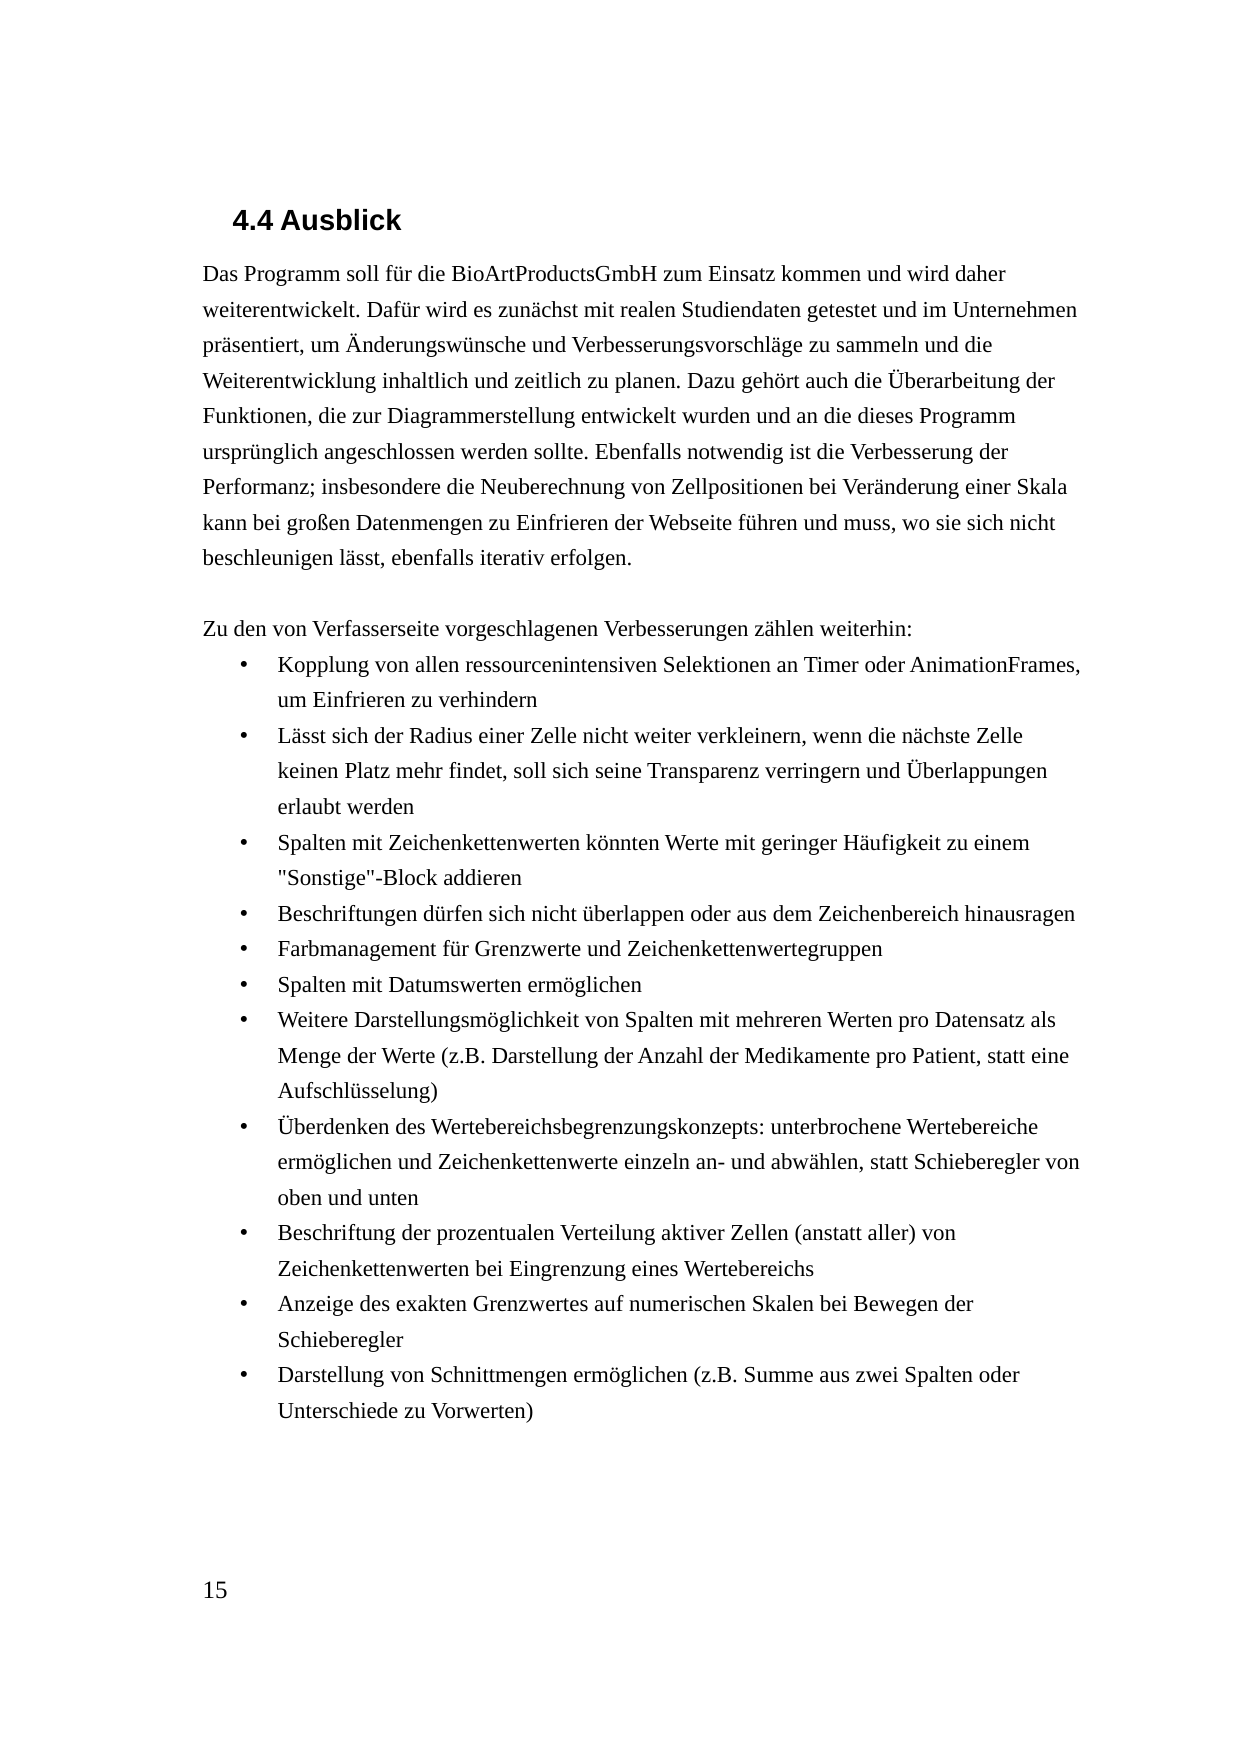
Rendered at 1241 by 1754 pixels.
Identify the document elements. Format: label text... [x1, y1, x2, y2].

text Das Programm soll für die BioArtProductsGmbH zum Einsatz kommen und wird daher weiterentwickelt. Dafür wird es zunächst mit realen Studiendaten getestet und im Unternehmen präsentiert, um Änderungswünsche und Verbesserungsvorschläge zu sammeln und die Weiterentwicklung inhaltlich und zeitlich zu planen. Dazu gehört auch die Überarbeitung der Funktionen, die zur Diagrammerstellung entwickelt wurden und an die dieses Programm ursprünglich angeschlossen werden sollte. Ebenfalls notwendig ist die Verbesserung der Performanz; insbesondere die Neuberechnung von Zellpositionen bei Veränderung einer Skala kann bei großen Datenmengen zu Einfrieren der Webseite führen und muss, wo sie sich nicht beschleunigen lässt, ebenfalls iterativ erfolgen. [202, 260, 1091, 571]
subtitle 4.4 Ausblick [232, 202, 1091, 236]
list Anzeige des exakten Grenzwertes auf numerischen Skalen bei Bewegen der Schieberegler [240, 1290, 1091, 1352]
list Weitere Darstellungsmöglichkeit von Spalten mit mehreren Werten pro Datensatz als Menge der Werte (z.B. Darstellung der Anzahl der Medikamente pro Patient, statt eine Aufschlüsselung) [240, 1006, 1091, 1103]
list Darstellung von Schnittmengen ermöglichen (z.B. Summe aus zwei Spalten oder Unterschiede zu Vorwerten) [240, 1361, 1091, 1423]
list Beschriftungen dürfen sich nicht überlappen oder aus dem Zeichenbereich hinausragen [240, 899, 1091, 926]
list Farbmanagement für Grenzwerte und Zeichenkettenwertegruppen [240, 935, 1091, 961]
list Überdenken des Wertebereichsbegrenzungskonzepts: unterbrochene Wertebereiche ermöglichen und Zeichenkettenwerte einzeln an- und abwählen, statt Schieberegler von oben und unten [240, 1113, 1091, 1210]
list Lässt sich der Radius einer Zelle nicht weiter verkleinern, wenn die nächste Zelle keinen Platz mehr findet, soll sich seine Transparenz verringern und Überlappungen erlaubt werden [240, 722, 1091, 819]
list Spalten mit Zeichenkettenwerten könnten Werte mit geringer Häufigkeit zu einem "Sonstige"-Block addieren [240, 828, 1091, 890]
list Beschriftung der prozentualen Verteilung aktiver Zellen (anstatt aller) von Zeichenkettenwerten bei Eingrenzung eines Wertebereichs [240, 1219, 1091, 1281]
list Spalten mit Datumswerten ermöglichen [240, 971, 1091, 997]
text Zu den von Verfasserseite vorgeschlagenen Verbesserungen zählen weiterhin: [202, 615, 1091, 642]
list Kopplung von allen ressourcenintensiven Selektionen an Timer oder AnimationFrames, um Einfrieren zu verhindern [240, 651, 1091, 713]
